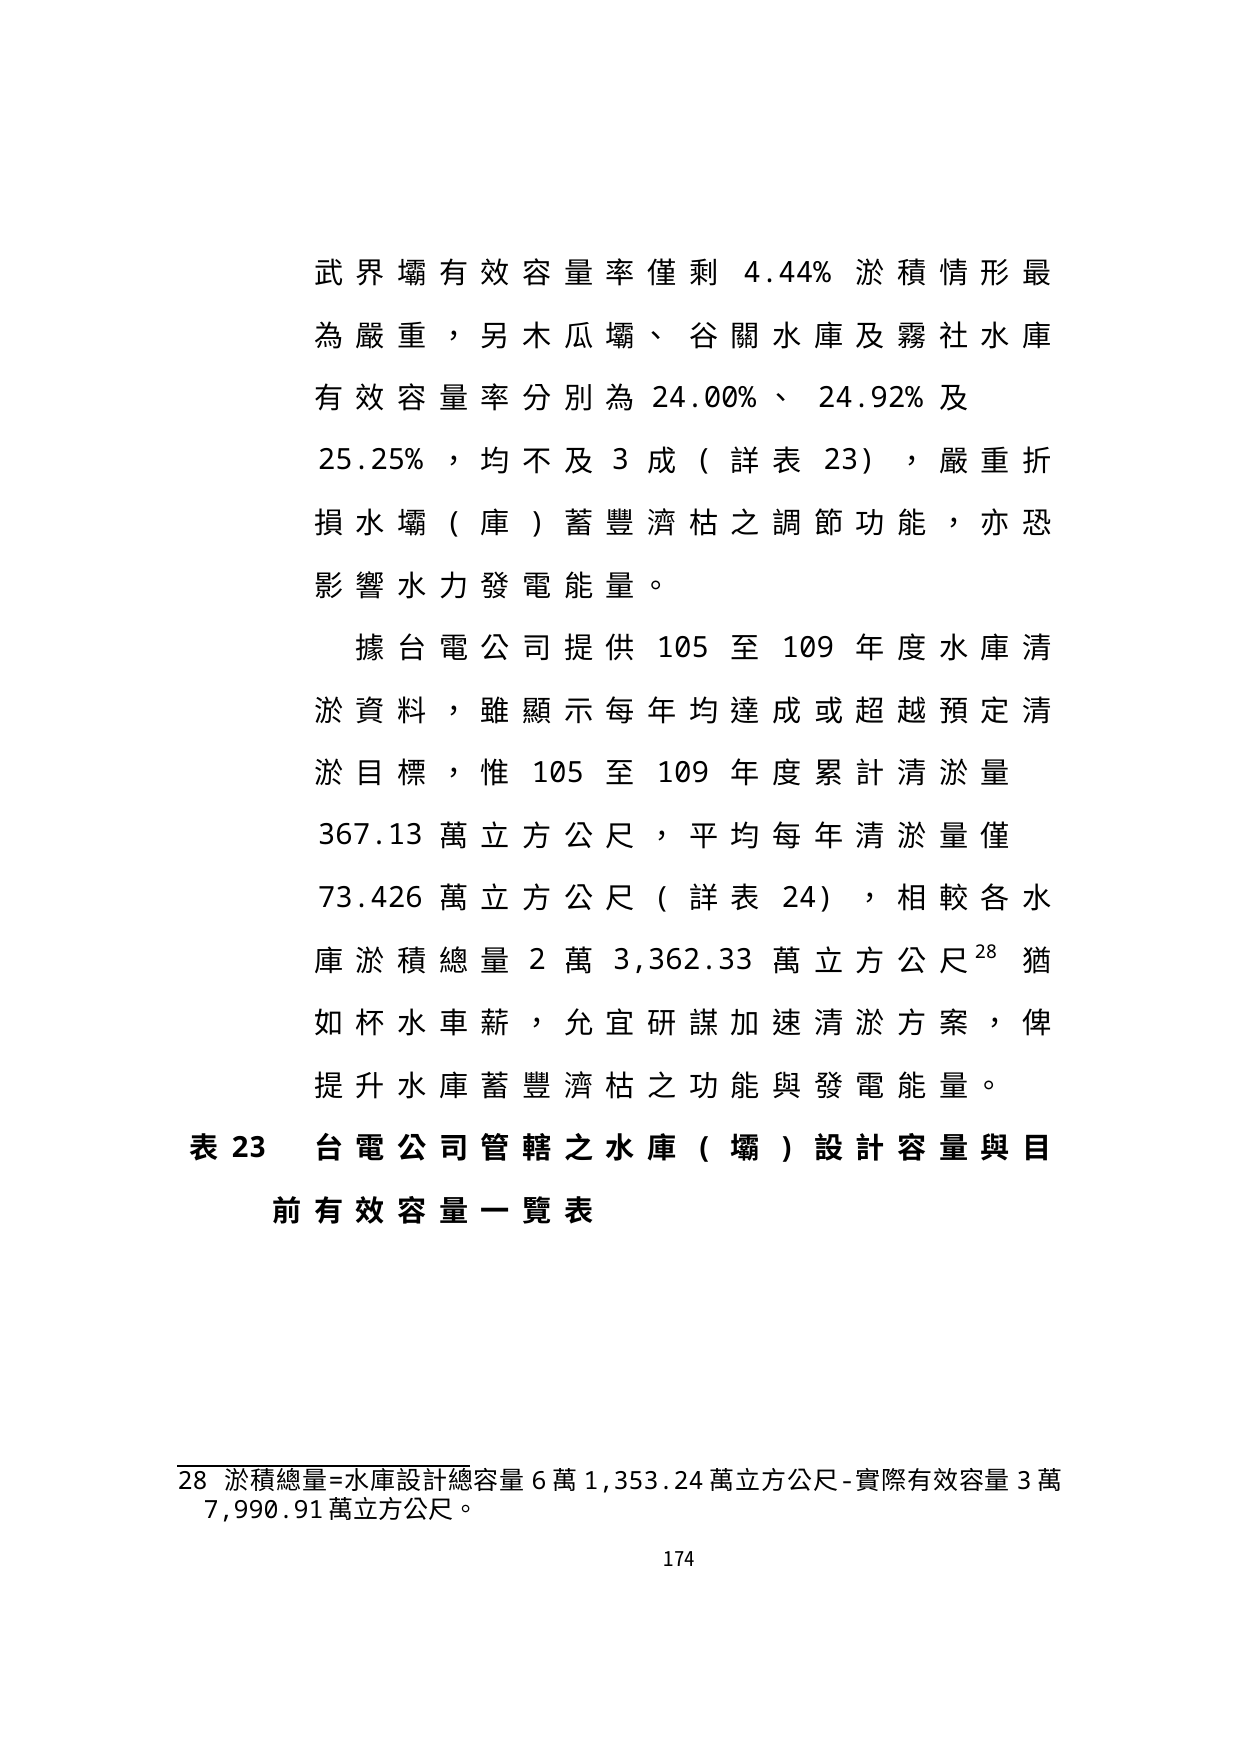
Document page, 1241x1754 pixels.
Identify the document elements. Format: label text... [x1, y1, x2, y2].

text 表23 台電公司管轄之水庫(壩)設計容量與目前有效容量一覽表 [180, 1104, 1058, 1229]
text 淤積總量=水庫設計總容量6萬1,353.24萬立方公尺-實際有效容量3萬7,990.91萬立方公尺。 [177, 1466, 1063, 1525]
text 據台電公司提供105至109年度水庫清淤資料，雖顯示每年均達成或超越預定清淤目標，惟105至109年度累計清淤量367.13萬立方公尺，平均每年清淤量僅73.426萬立方公尺(詳表24)，相較各水庫淤積總量2萬3,362.33萬立方公尺猶如杯水車薪，允宜研謀加速清淤方案，俾提升水庫蓄豐濟枯之功能與發電能量。 [271, 604, 1058, 1104]
text 武界壩有效容量率僅剩4.44%淤積情形最為嚴重，另木瓜壩、谷關水庫及霧社水庫有效容量率分別為24.00%、24.92%及25.25%，均不及3成(詳表23)，嚴重折損水壩(庫)蓄豐濟枯之調節功能，亦恐影響水力發電能量。 [271, 229, 1058, 604]
